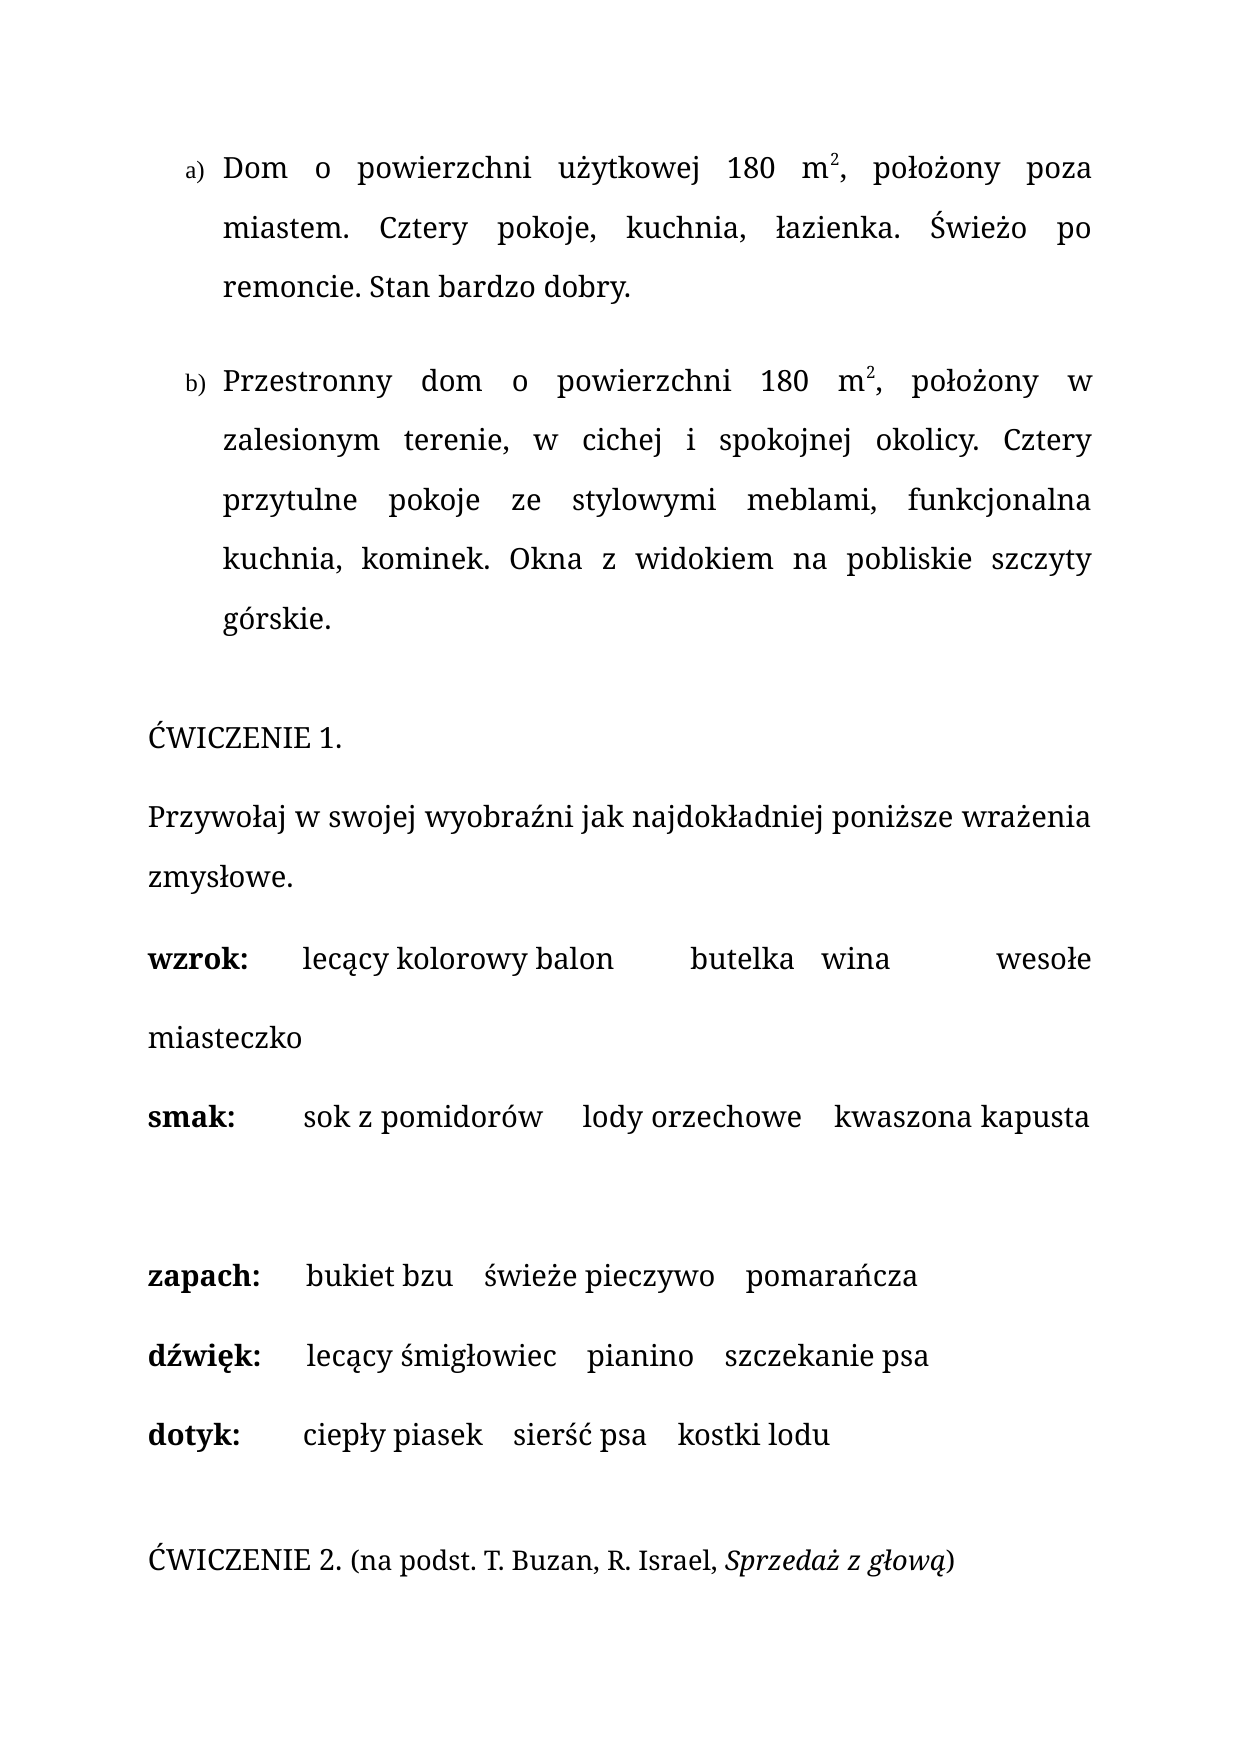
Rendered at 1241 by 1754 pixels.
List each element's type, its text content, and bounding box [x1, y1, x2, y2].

text ĆWICZENIE 2. (na podst. T. Buzan, R. Israel, Sprzedaż z głową) [148, 1539, 1093, 1579]
text Przywołaj w swojej wyobraźni jak najdokładniej poniższe wrażenia zmysłowe. [148, 796, 1093, 896]
text zapach: bukiet bzu świeże pieczywo pomarańcza [148, 1256, 1093, 1295]
text smak: sok z pomidorów lody orzechowe kwaszona kapusta [148, 1097, 1093, 1216]
text ĆWICZENIE 1. [148, 717, 1093, 757]
text dotyk: ciepły piasek sierść psa kostki lodu [148, 1414, 1093, 1454]
text wzrok: lecący kolorowy balon butelka wina wesołe miasteczko [148, 938, 1093, 1057]
text dźwięk: lecący śmigłowiec pianino szczekanie psa [148, 1335, 1093, 1374]
list Dom o powierzchni użytkowej 180 m2, położony poza miastem. Cztery pokoje, kuchnia, łazienka. Świeżo po remoncie. Stan bardzo dobry. [185, 148, 1093, 306]
list Przestronny dom o powierzchni 180 m2, położony w zalesionym terenie, w cichej i spokojnej okolicy. Cztery przytulne pokoje ze stylowymi meblami, funkcjonalna kuchnia, kominek. Okna z widokiem na pobliskie szczyty górskie. [185, 360, 1093, 638]
